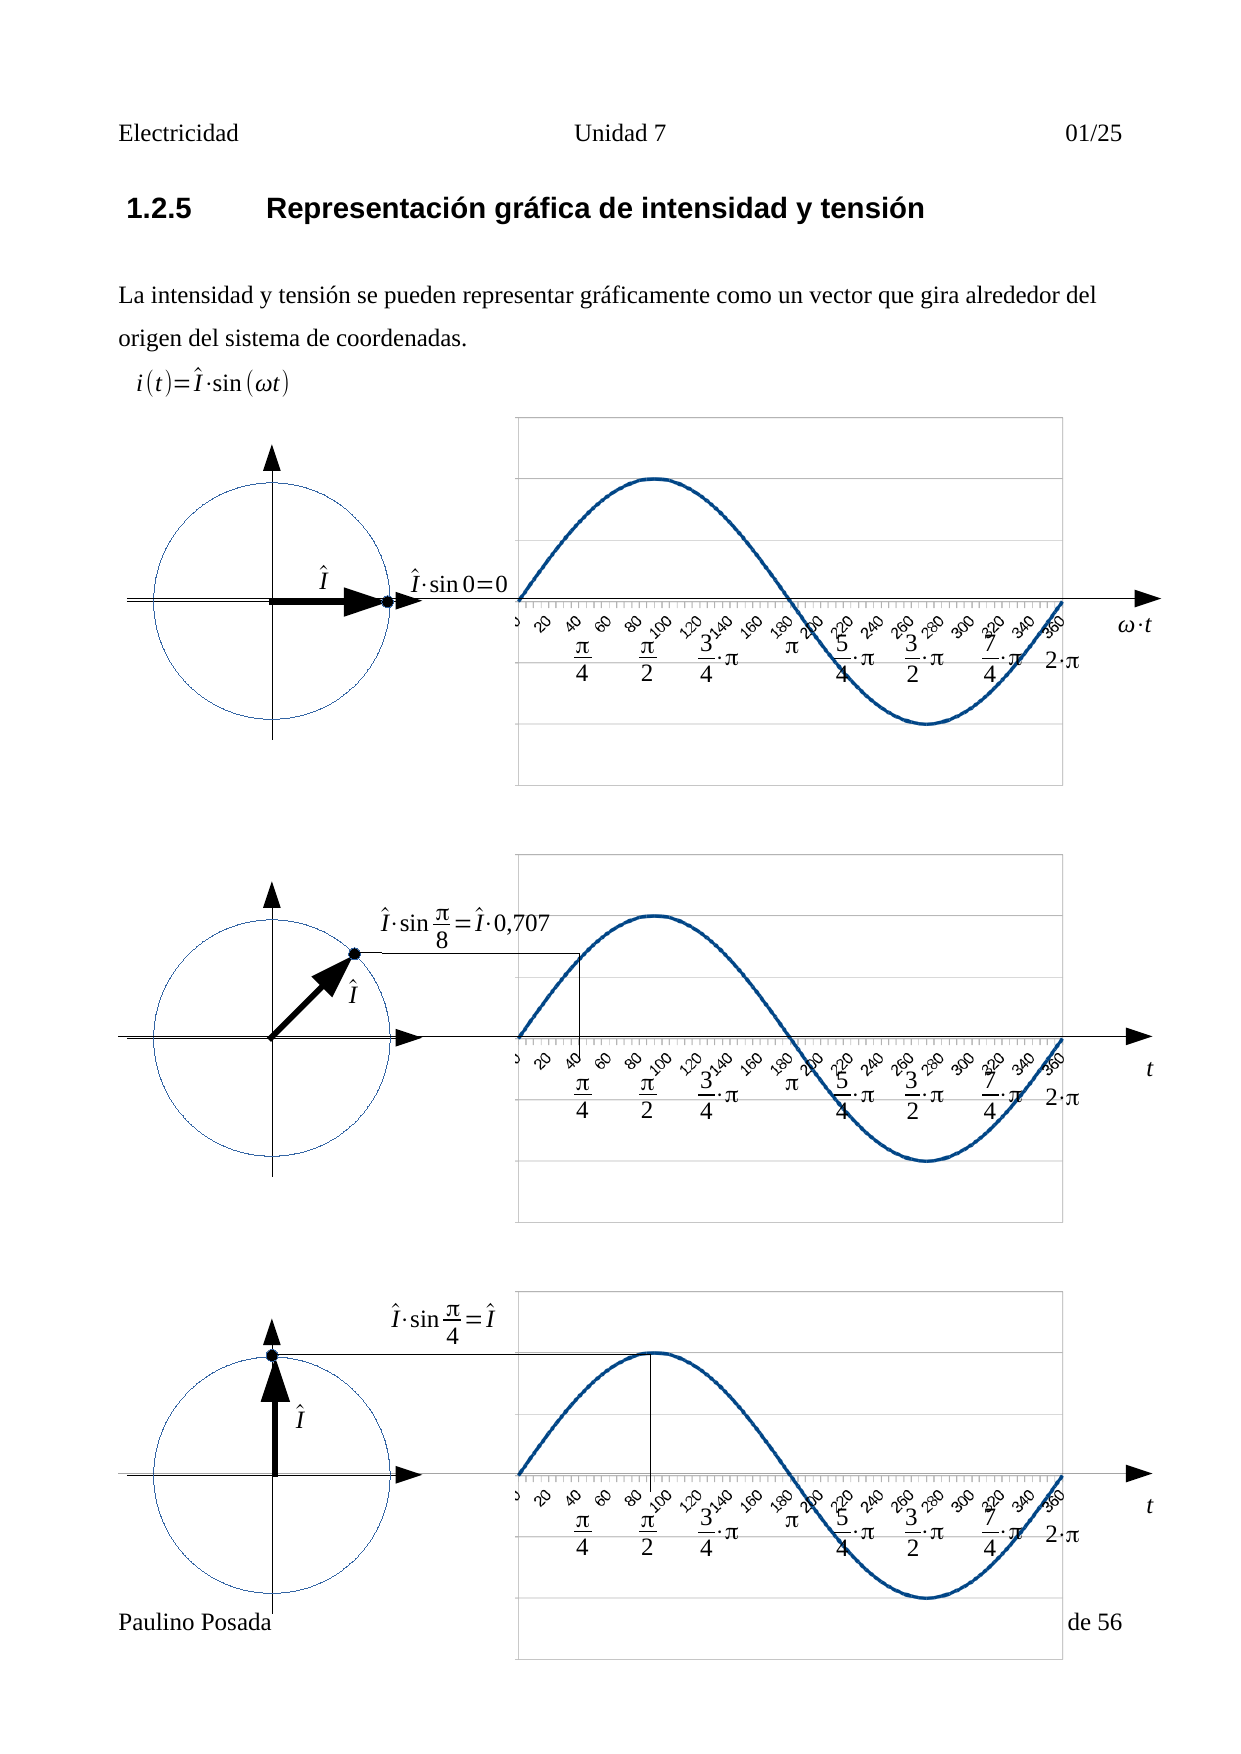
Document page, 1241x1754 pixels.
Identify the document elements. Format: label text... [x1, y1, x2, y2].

picture [515, 844, 1064, 1036]
text La intensidad y tensión se pueden representar gráficamente como un vector que gira alrededor del origen del sistema de coordenadas. [118, 280, 1122, 352]
picture [515, 1281, 1064, 1473]
picture [515, 1474, 1064, 1672]
picture [515, 954, 579, 1036]
picture [515, 1037, 1064, 1235]
subtitle Representación gráfica de intensidad y tensión [118, 191, 1122, 225]
picture [515, 599, 1064, 798]
picture [515, 1355, 650, 1473]
picture [515, 407, 1064, 598]
